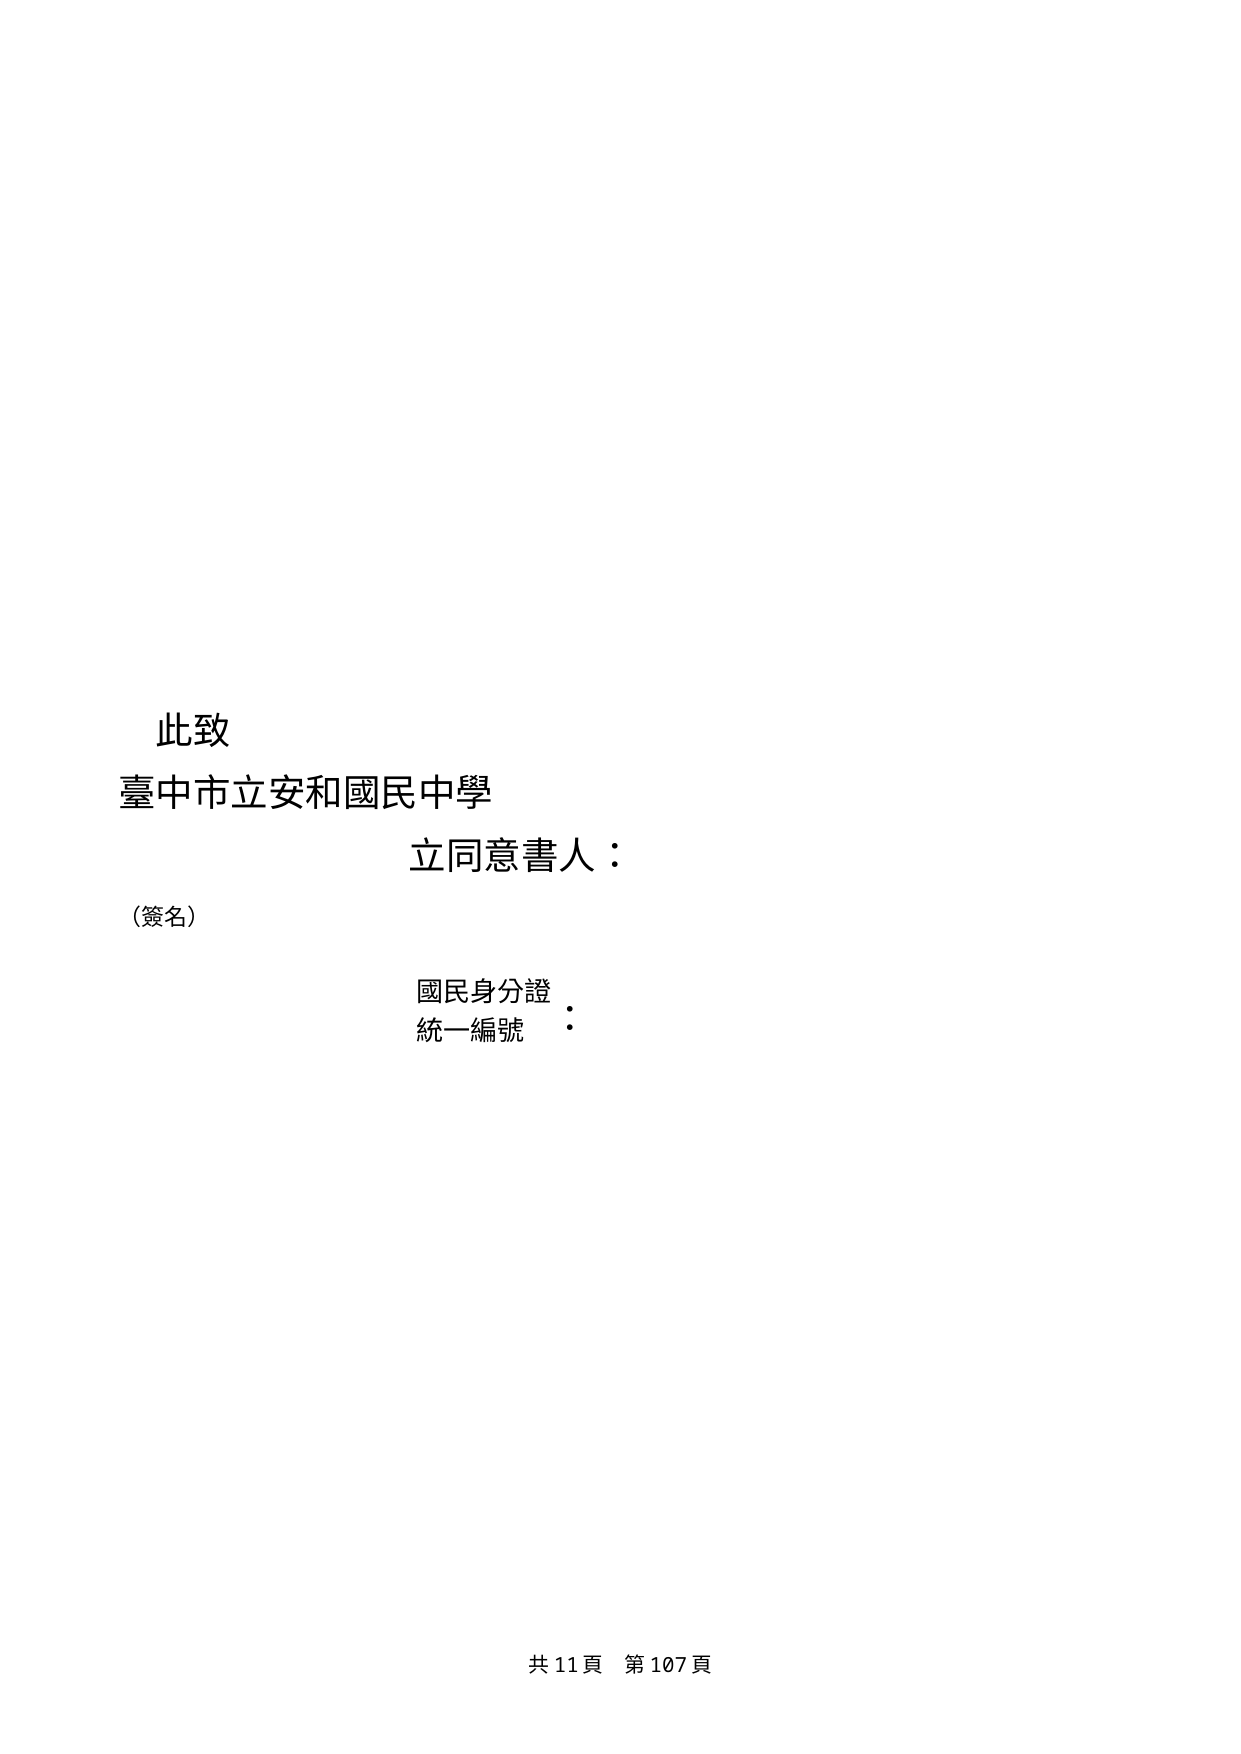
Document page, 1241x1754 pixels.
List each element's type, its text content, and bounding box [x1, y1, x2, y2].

text 臺中市立安和國民中學 [118, 749, 1122, 811]
text 此致 [118, 686, 1122, 749]
text 國民身分證統一編號： [118, 936, 1122, 1061]
text 立同意書人： （簽名） [118, 811, 1122, 936]
